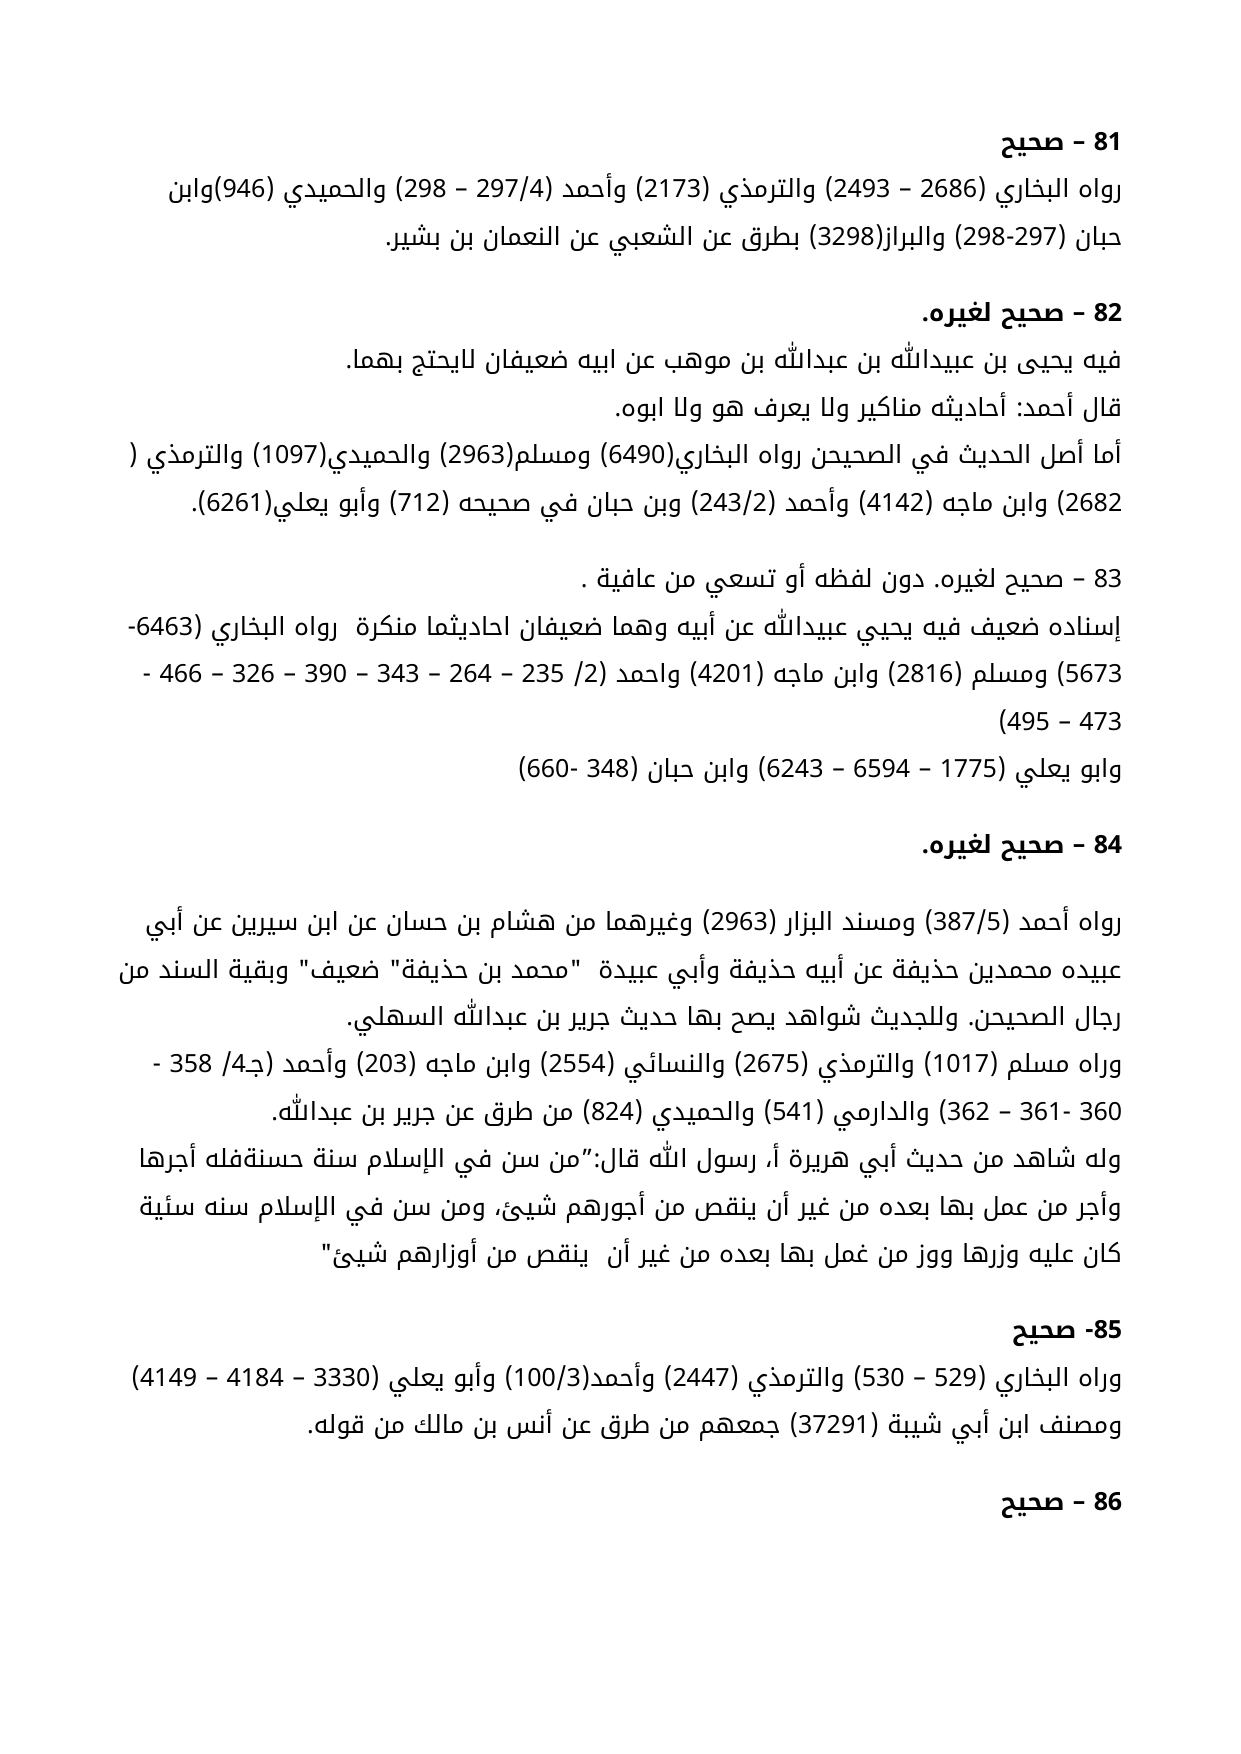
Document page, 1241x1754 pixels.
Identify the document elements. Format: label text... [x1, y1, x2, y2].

text أما أصل الحديث في الصحيحن رواه البخاري(6490) ومسلم(2963) والحميدي(1097) والترمذي (2682) وابن ماجه (4142) وأحمد (243/2) وبن حبان في صحيحه (712) وأبو يعلي(6261). [118, 432, 1122, 526]
text رواه أحمد (387/5) ومسند البزار (2963) وغيرهما من هشام بن حسان عن ابن سيرين عن أبي عبيده محمدين حذيفة عن أبيه حذيفة وأبي عبيدة "محمد بن حذيفة" ضعيف" وبقية السند من رجال الصحيحن. وللجديث شواهد يصح بها حديث جرير بن عبدالله السهلي. [118, 898, 1122, 1041]
text قال أحمد: أحاديثه مناكير ولا يعرف هو ولا ابوه. [118, 384, 1122, 432]
text فيه يحيى بن عبيدالله بن عبدالله بن موهب عن ابيه ضعيفان لايحتج بهما. [118, 337, 1122, 384]
text وابو يعلي (1775 – 6594 – 6243) وابن حبان (348 -660) [118, 745, 1122, 793]
text وله شاهد من حديث أبي هريرة أ، رسول الله قال:”من سن في الإسلام سنة حسنةفله أجرها وأجر من عمل بها بعده من غير أن ينقص من أجورهم شيئ، ومن سن في الإسلام سنه سئية كان عليه وزرها ووز من غمل بها بعده من غير أن ينقص من أوزارهم شيئ" [118, 1136, 1122, 1278]
text 86 – صحيح [118, 1478, 1122, 1526]
text 82 – صحيح لغيره. [118, 289, 1122, 337]
text 84 – صحيح لغيره. [118, 822, 1122, 869]
text وراه البخاري (529 – 530) والترمذي (2447) وأحمد(100/3) وأبو يعلي (3330 – 4184 – 4149) ومصنف ابن أبي شيبة (37291) جمعهم من طرق عن أنس بن مالك من قوله. [118, 1354, 1122, 1449]
text وراه مسلم (1017) والترمذي (2675) والنسائي (2554) وابن ماجه (203) وأحمد (جـ4/ 358 -360 -361 – 362) والدارمي (541) والحميدي (824) من طرق عن جرير بن عبدالله. [118, 1041, 1122, 1136]
text 81 – صحيح [118, 118, 1122, 166]
text إسناده ضعيف فيه يحيي عبيدالله عن أبيه وهما ضعيفان احاديثما منكرة رواه البخاري (6463-5673) ومسلم (2816) وابن ماجه (4201) واحمد (2/ 235 – 264 – 343 – 390 – 326 – 466 -473 – 495) [118, 603, 1122, 745]
text 83 – صحيح لغيره. دون لفظه أو تسعي من عافية . [118, 556, 1122, 603]
text رواه البخاري (2686 – 2493) والترمذي (2173) وأحمد (297/4 – 298) والحميدي (946)وابن حبان (297-298) والبراز(3298) بطرق عن الشعبي عن النعمان بن بشير. [118, 166, 1122, 260]
text 85- صحيح [118, 1307, 1122, 1354]
